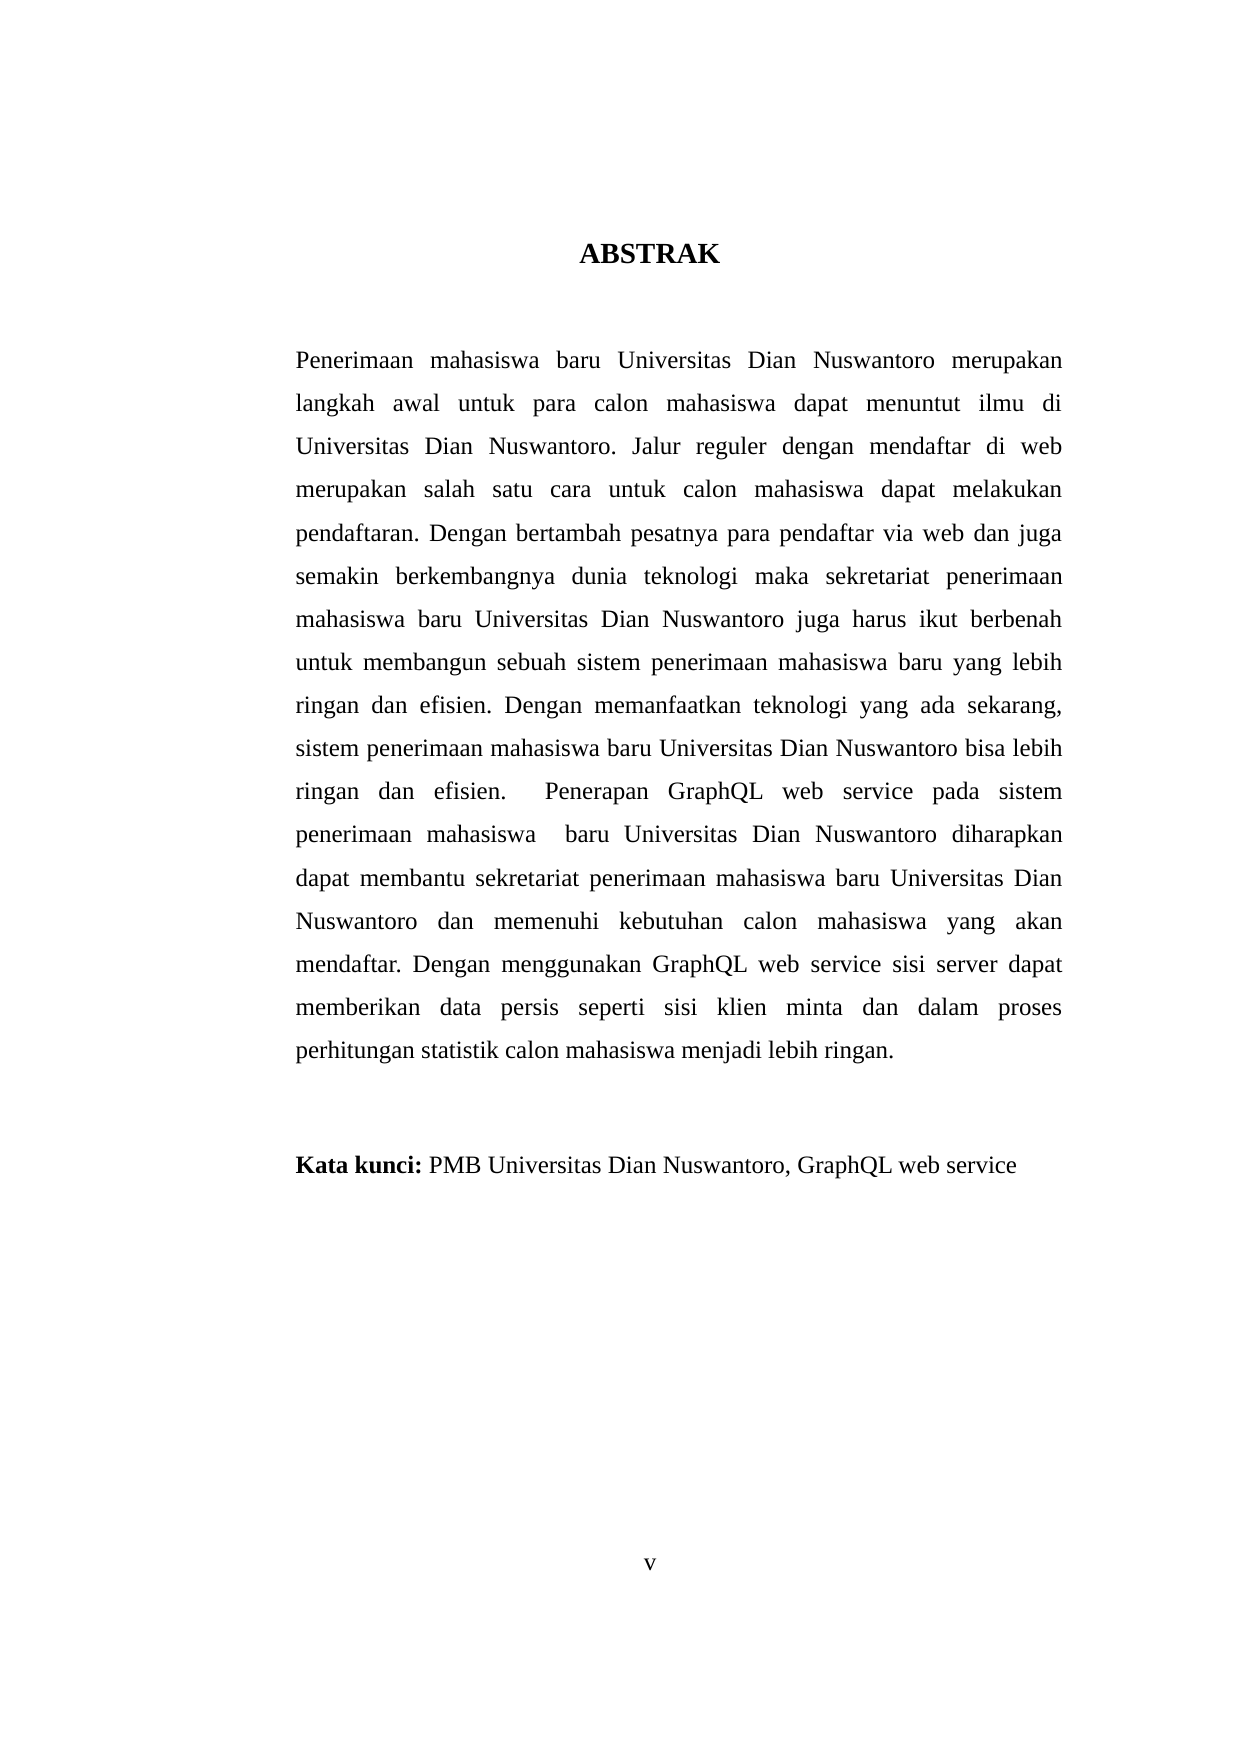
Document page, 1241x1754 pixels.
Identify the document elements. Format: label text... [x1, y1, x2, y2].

subtitle Kata kunci: PMB Universitas Dian Nuswantoro, GraphQL web service [295, 1151, 1063, 1179]
subtitle Penerimaan mahasiswa baru Universitas Dian Nuswantoro merupakan langkah awal untuk para calon mahasiswa dapat menuntut ilmu di Universitas Dian Nuswantoro. Jalur reguler dengan mendaftar di web merupakan salah satu cara untuk calon mahasiswa dapat melakukan pendaftaran. Dengan bertambah pesatnya para pendaftar via web dan juga semakin berkembangnya dunia teknologi maka sekretariat penerimaan mahasiswa baru Universitas Dian Nuswantoro juga harus ikut berbenah untuk membangun sebuah sistem penerimaan mahasiswa baru yang lebih ringan dan efisien. Dengan memanfaatkan teknologi yang ada sekarang, sistem penerimaan mahasiswa baru Universitas Dian Nuswantoro bisa lebih ringan dan efisien. Penerapan GraphQL web service pada sistem penerimaan mahasiswa baru Universitas Dian Nuswantoro diharapkan dapat membantu sekretariat penerimaan mahasiswa baru Universitas Dian Nuswantoro dan memenuhi kebutuhan calon mahasiswa yang akan mendaftar. Dengan menggunakan GraphQL web service sisi server dapat memberikan data persis seperti sisi klien minta dan dalam proses perhitungan statistik calon mahasiswa menjadi lebih ringan. [295, 345, 1063, 1064]
subtitle ABSTRAK [236, 236, 1063, 270]
